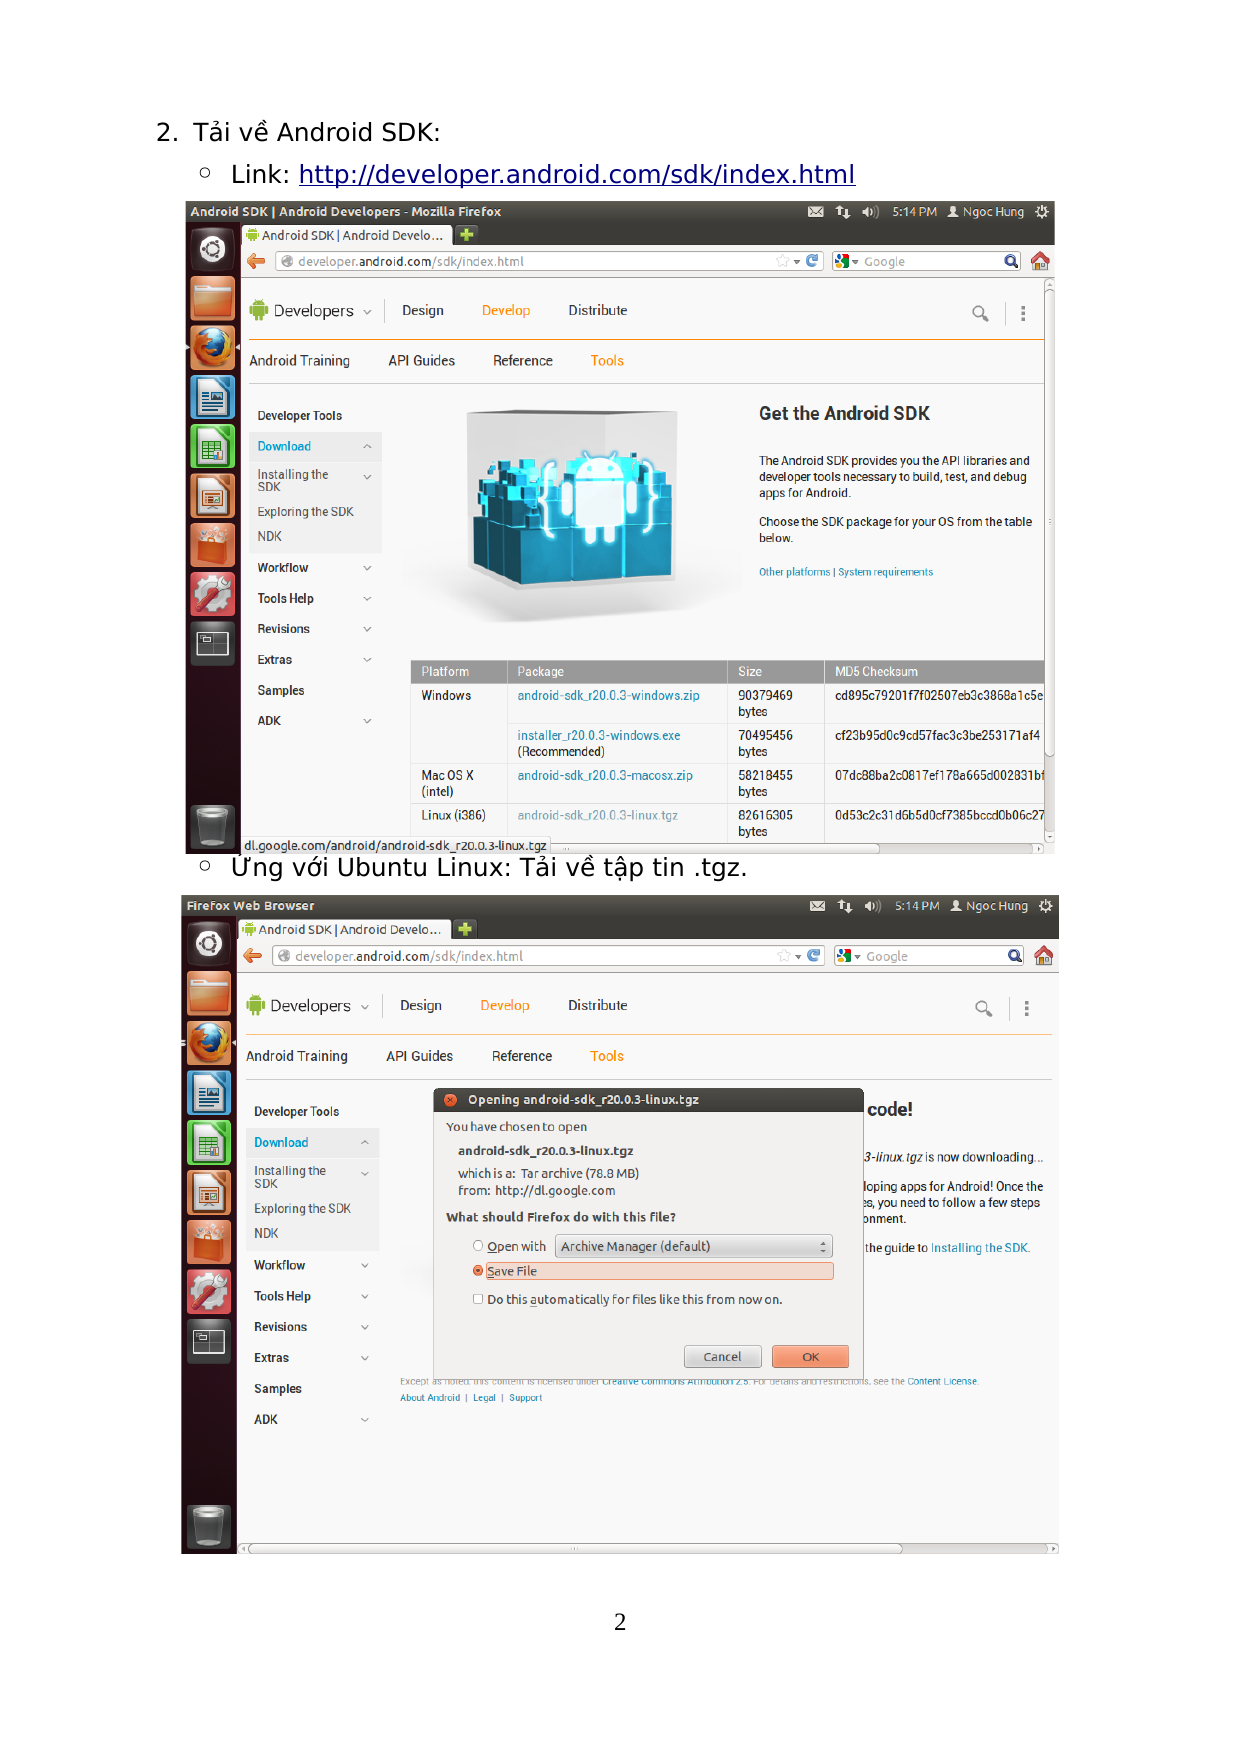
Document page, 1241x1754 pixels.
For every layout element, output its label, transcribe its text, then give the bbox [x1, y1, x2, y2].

picture [185, 201, 1055, 854]
list Link: http://developer.android.com/sdk/index.html [193, 160, 1122, 189]
list Tải về Android SDK: [156, 118, 1122, 147]
list Ứng với Ubuntu Linux: Tải về tập tin .tgz. [193, 854, 1122, 883]
picture [181, 895, 1059, 1554]
